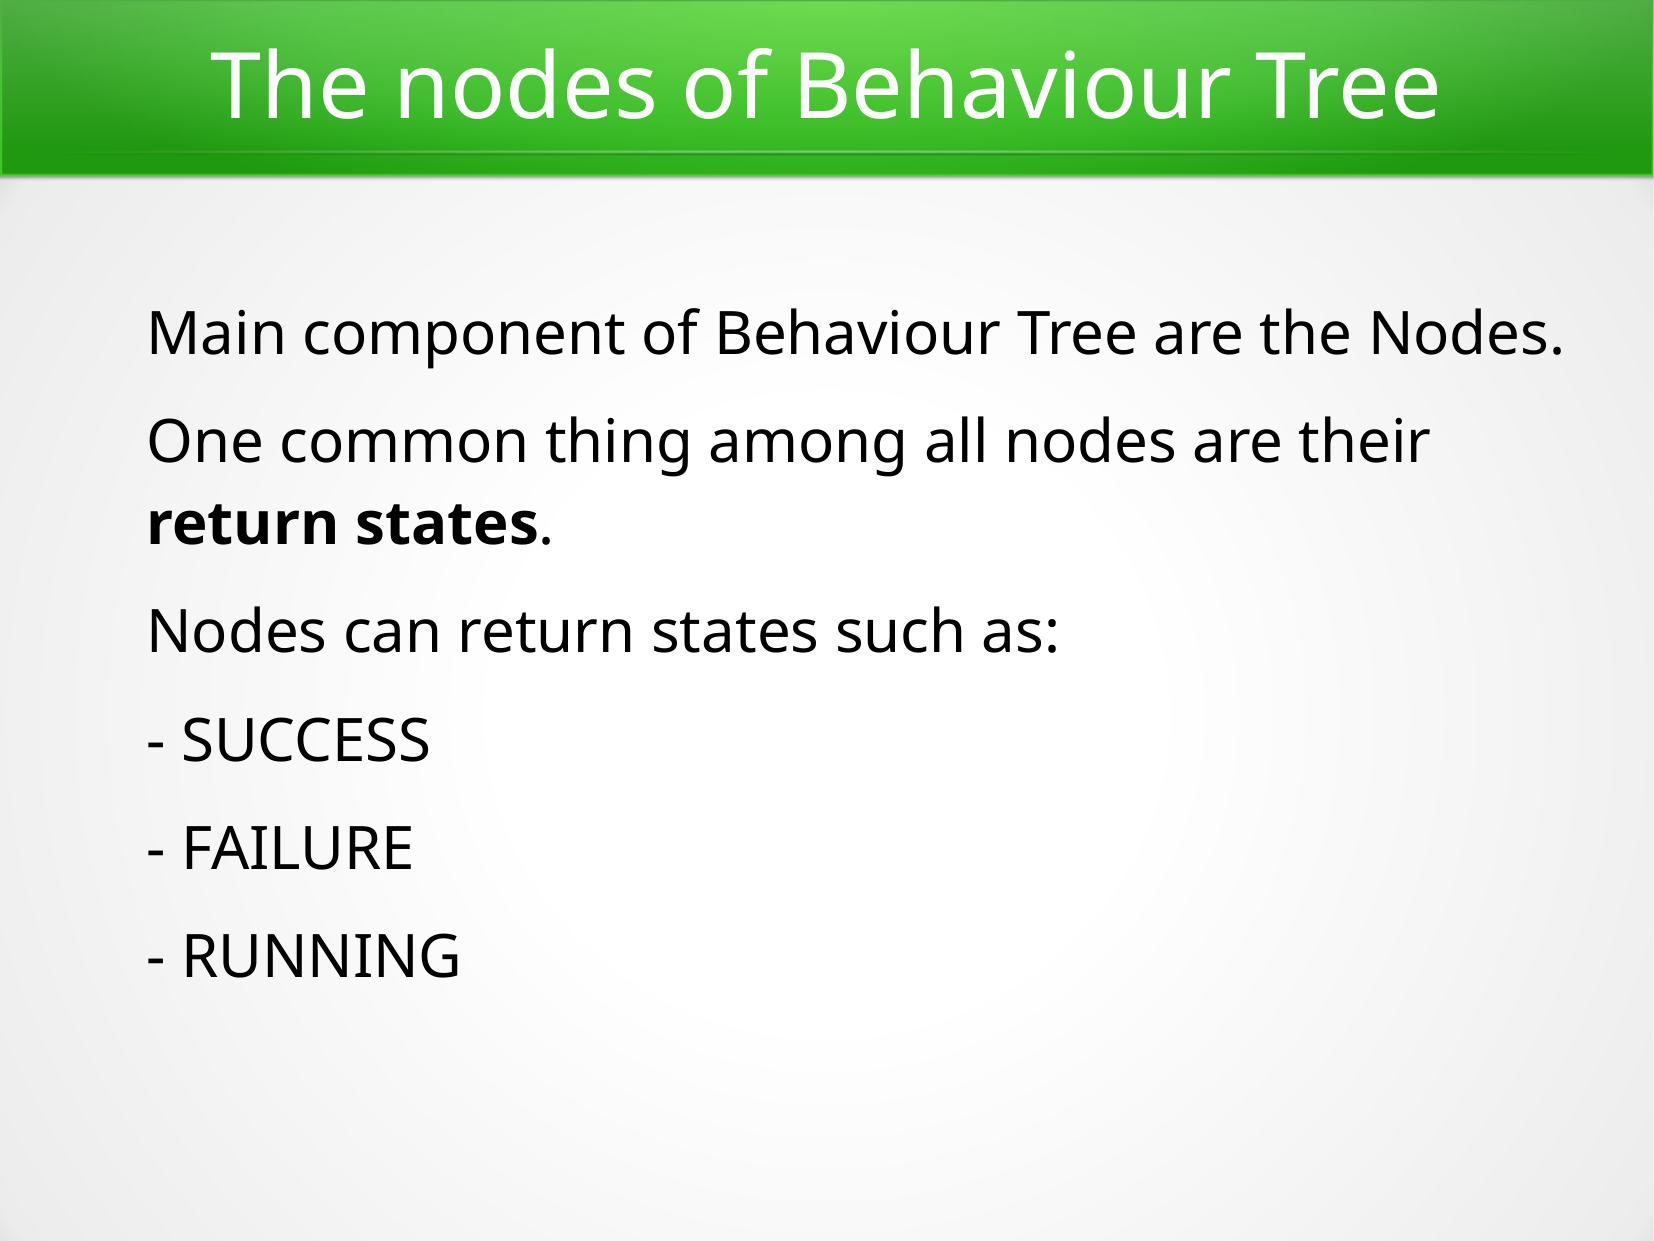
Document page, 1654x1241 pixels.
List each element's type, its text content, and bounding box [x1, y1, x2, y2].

list Main component of Behaviour Tree are the Nodes. One common thing among all nodes are their return states. Nodes can return states such as: - SUCCESS - FAILURE - RUNNING [82, 290, 1571, 1010]
title The nodes of Behaviour Tree [82, 11, 1571, 154]
picture [0, 0, 1654, 1241]
